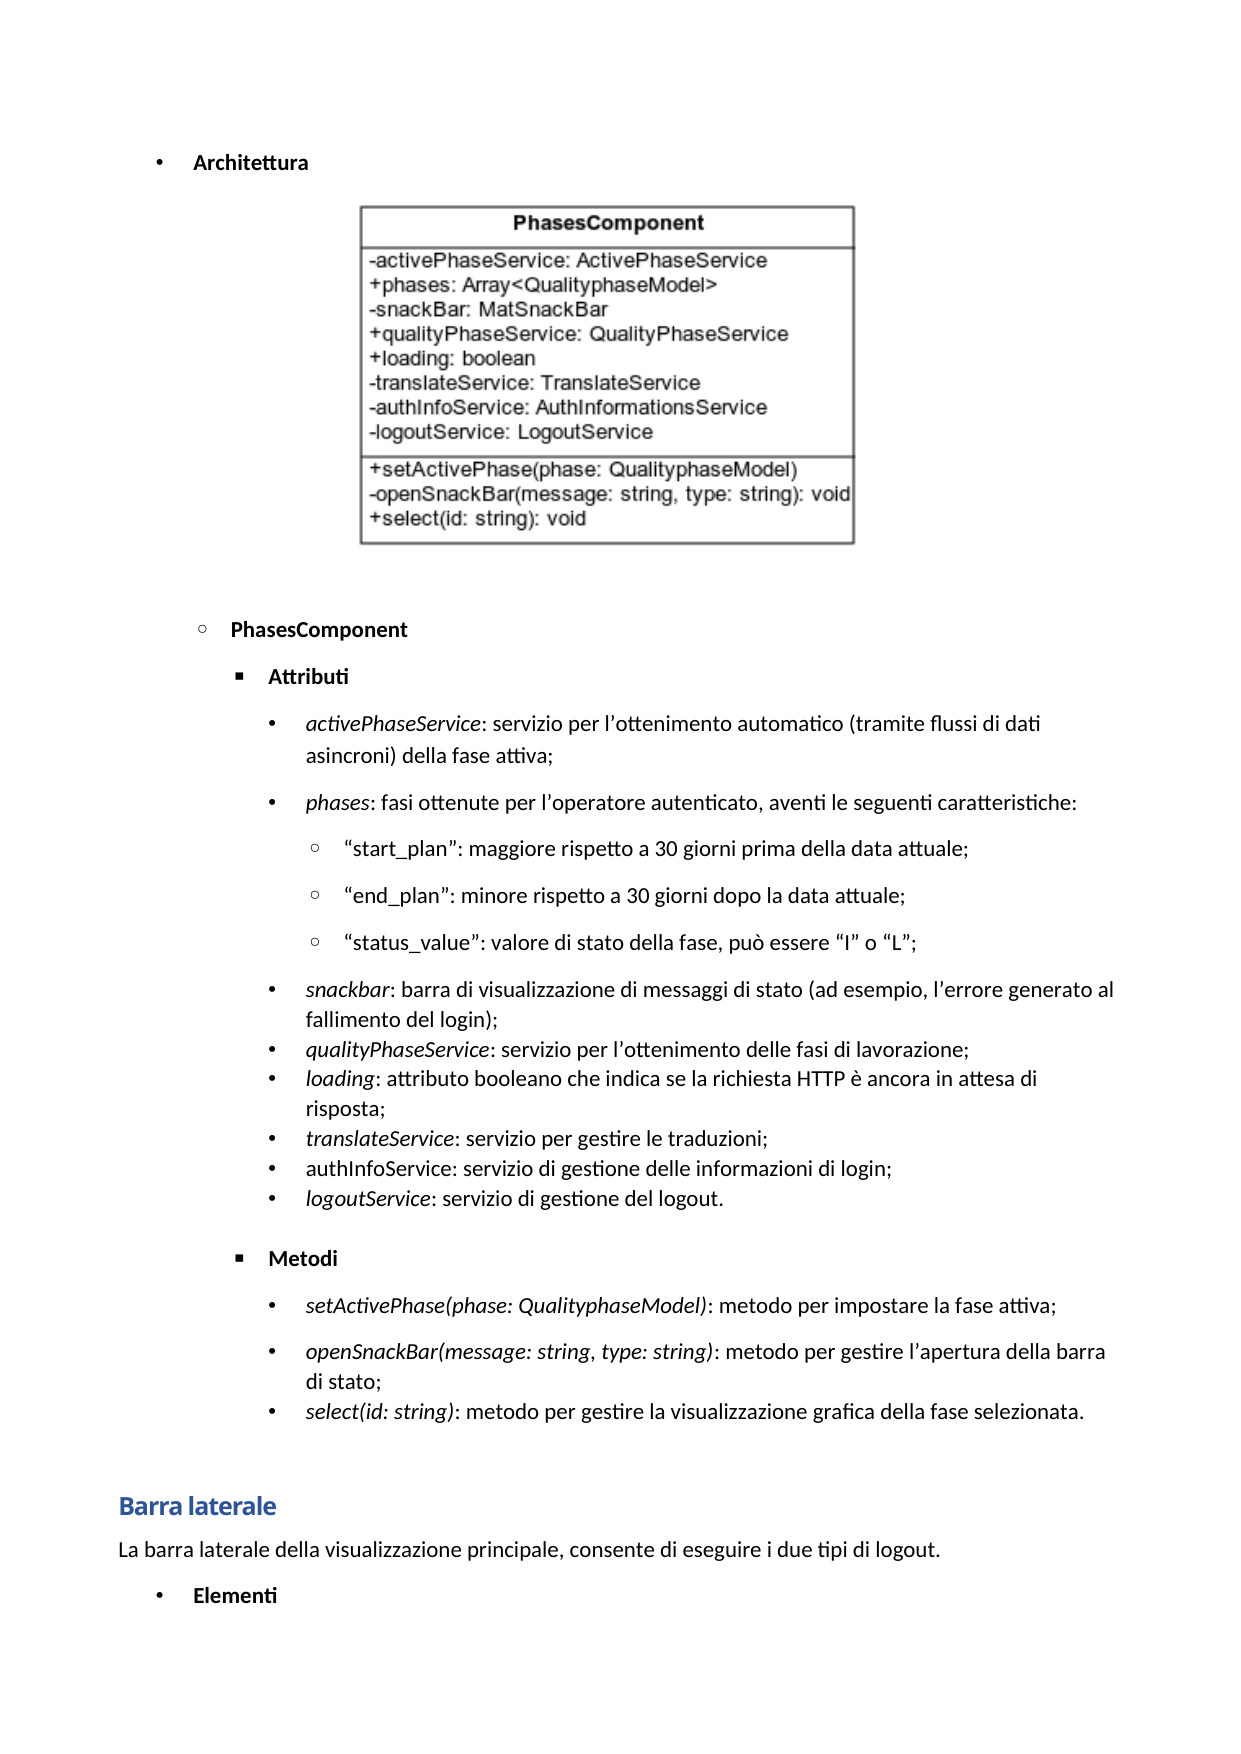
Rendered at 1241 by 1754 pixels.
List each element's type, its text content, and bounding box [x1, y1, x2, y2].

list “status_value”: valore di stato della fase, può essere “I” o “L”; [306, 928, 1122, 956]
list PhasesComponent [193, 615, 1122, 643]
list “end_plan”: minore rispetto a 30 giorni dopo la data attuale; [306, 881, 1122, 909]
list Attributi [231, 662, 1122, 690]
list Architettura [156, 148, 1122, 176]
list snackbar: barra di visualizzazione di messaggi di stato (ad esempio, l’errore generato al fallimento del login); [268, 975, 1122, 1033]
list Elementi [156, 1581, 1122, 1609]
list logoutService: servizio di gestione del logout. [268, 1184, 1122, 1212]
list activePhaseService: servizio per l’ottenimento automatico (tramite flussi di dati asincroni) della fase attiva; [268, 709, 1122, 769]
list openSnackBar(message: string, type: string): metodo per gestire l’apertura della barra di stato; [268, 1337, 1122, 1395]
picture [345, 191, 872, 560]
list loading: attributo booleano che indica se la richiesta HTTP è ancora in attesa di risposta; [268, 1064, 1122, 1122]
list phases: fasi ottenute per l’operatore autenticato, aventi le seguenti caratteristiche: [268, 788, 1122, 816]
list authInfoService: servizio di gestione delle informazioni di login; [268, 1154, 1122, 1182]
list “start_plan”: maggiore rispetto a 30 giorni prima della data attuale; [306, 834, 1122, 863]
text La barra laterale della visualizzazione principale, consente di eseguire i due tipi di logout. [118, 1535, 1122, 1563]
list translateService: servizio per gestire le traduzioni; [268, 1124, 1122, 1152]
subtitle Barra laterale [118, 1488, 1122, 1522]
list setActivePhase(phase: QualityphaseModel): metodo per impostare la fase attiva; [268, 1291, 1122, 1319]
list Metodi [231, 1244, 1122, 1272]
list select(id: string): metodo per gestire la visualizzazione grafica della fase selezionata. [268, 1397, 1122, 1425]
list qualityPhaseService: servizio per l’ottenimento delle fasi di lavorazione; [268, 1035, 1122, 1063]
